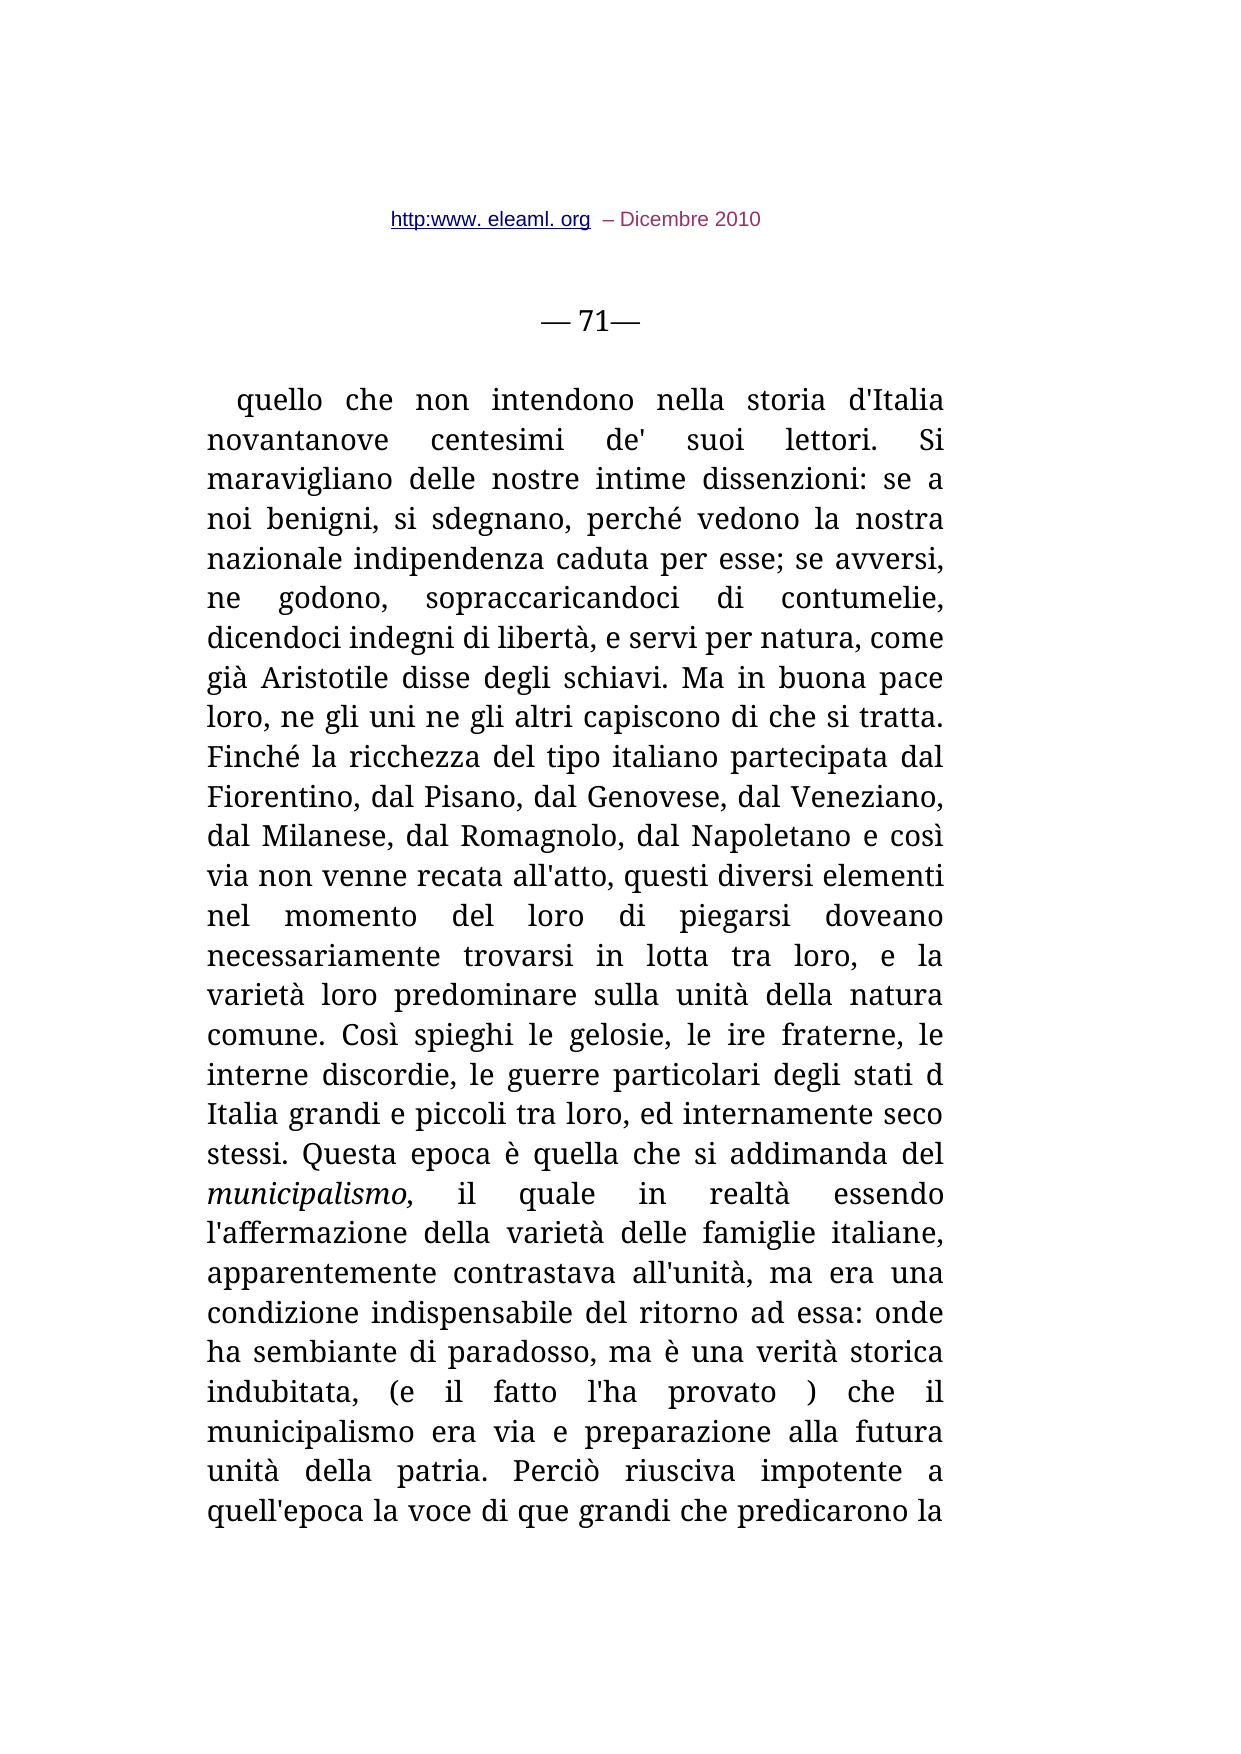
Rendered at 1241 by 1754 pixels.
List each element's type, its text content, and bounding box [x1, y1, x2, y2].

text — 71— [207, 300, 945, 339]
text quello che non intendono nella storia d'Italia novantanove centesimi de' suoi lettori. Si maravigliano delle nostre intime dissenzioni: se a noi benigni, si sdegnano, perché vedono la nostra nazionale indipendenza caduta per esse; se avversi, ne godono, sopraccaricandoci di contumelie, dicendoci indegni di libertà, e servi per natura, come già Aristotile disse degli schiavi. Ma in buona pace loro, ne gli uni ne gli altri capiscono di che si tratta. Finché la ricchezza del tipo italiano partecipata dal Fiorentino, dal Pisano, dal Genovese, dal Veneziano, dal Milanese, dal Romagnolo, dal Napoletano e così via non venne recata all'atto, questi diversi elementi nel momento del loro di piegarsi doveano necessariamente trovarsi in lotta tra loro, e la varietà loro predominare sulla unità della natura comune. Così spieghi le gelosie, le ire fraterne, le interne discordie, le guerre particolari degli stati d Italia grandi e piccoli tra loro, ed internamente seco stessi. Questa epoca è quella che si addimanda del municipalismo, il quale in realtà essendo l'affermazione della varietà delle famiglie italiane, apparentemente contrastava all'unità, ma era una condizione indispensabile del ritorno ad essa: onde ha sembiante di paradosso, ma è una verità storica indubitata, (e il fatto l'ha provato ) che il municipalismo era via e preparazione alla futura unità della patria. Perciò riusciva impotente a quell'epoca la voce di que grandi che predicarono la [207, 379, 945, 1530]
